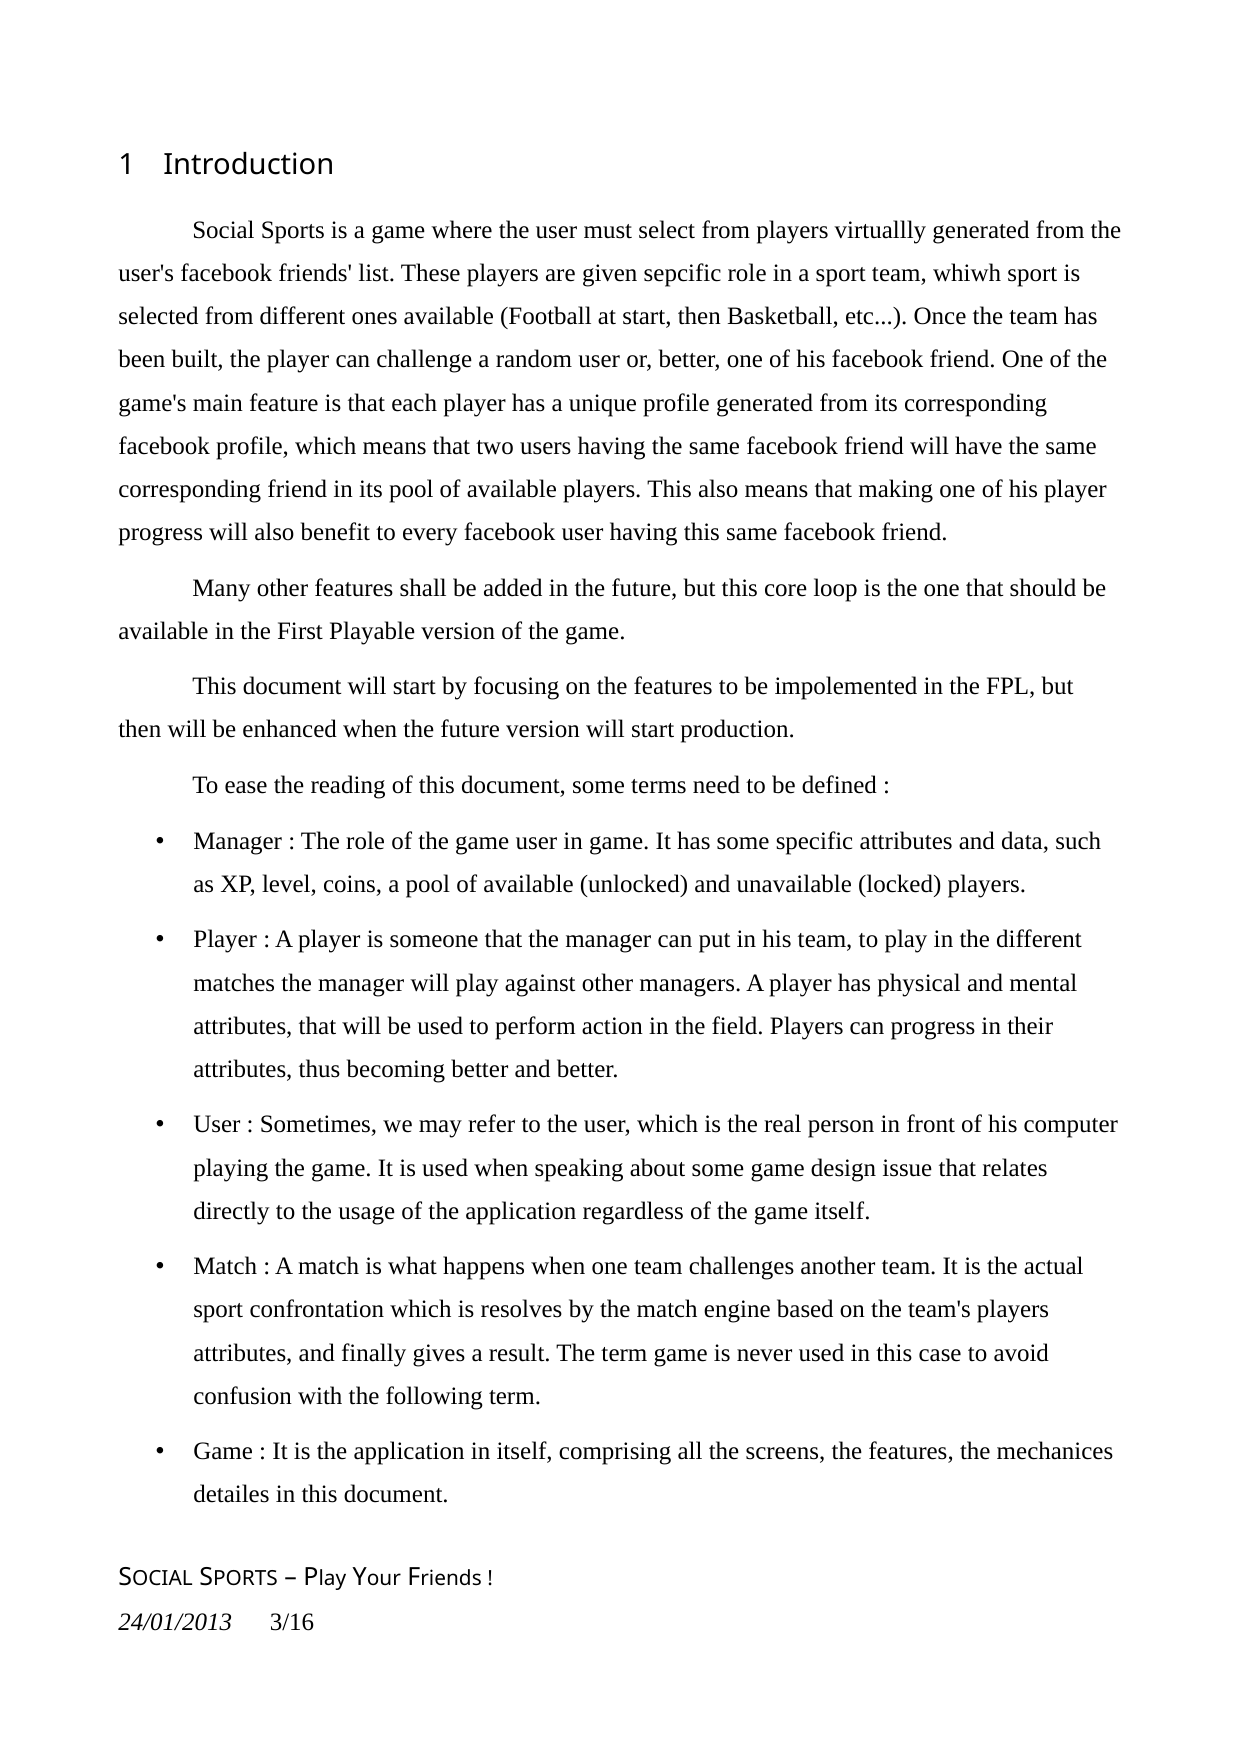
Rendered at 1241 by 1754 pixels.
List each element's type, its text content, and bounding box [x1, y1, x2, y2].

list User : Sometimes, we may refer to the user, which is the real person in front of his computer playing the game. It is used when speaking about some game design issue that relates directly to the usage of the application regardless of the game itself. [156, 1109, 1122, 1224]
list Manager : The role of the game user in game. It has some specific attributes and data, such as XP, level, coins, a pool of available (unlocked) and unavailable (locked) players. [156, 826, 1122, 898]
text To ease the reading of this document, some terms need to be defined : [118, 770, 1122, 799]
text Social Sports is a game where the user must select from players virtuallly generated from the user's facebook friends' list. These players are given sepcific role in a sport team, whiwh sport is selected from different ones available (Football at start, then Basketball, etc...). Once the team has been built, the player can challenge a random user or, better, one of his facebook friend. One of the game's main feature is that each player has a unique profile generated from its corresponding facebook profile, which means that two users having the same facebook friend will have the same corresponding friend in its pool of available players. This also means that making one of his player progress will also benefit to every facebook user having this same facebook friend. [118, 215, 1122, 546]
text This document will start by focusing on the features to be impolemented in the FPL, but then will be enhanced when the future version will start production. [118, 671, 1122, 743]
text Many other features shall be added in the future, but this core loop is the one that should be available in the First Playable version of the game. [118, 573, 1122, 644]
subtitle Introduction [118, 143, 1122, 183]
list Game : It is the application in itself, comprising all the screens, the features, the mechanices detailes in this document. [156, 1436, 1122, 1508]
list Player : A player is someone that the manager can put in his team, to play in the different matches the manager will play against other managers. A player has physical and mental attributes, that will be used to perform action in the field. Players can progress in their attributes, thus becoming better and better. [156, 924, 1122, 1083]
list Match : A match is what happens when one team challenges another team. It is the actual sport confrontation which is resolves by the match engine based on the team's players attributes, and finally gives a result. The term game is never used in this case to avoid confusion with the following term. [156, 1251, 1122, 1409]
